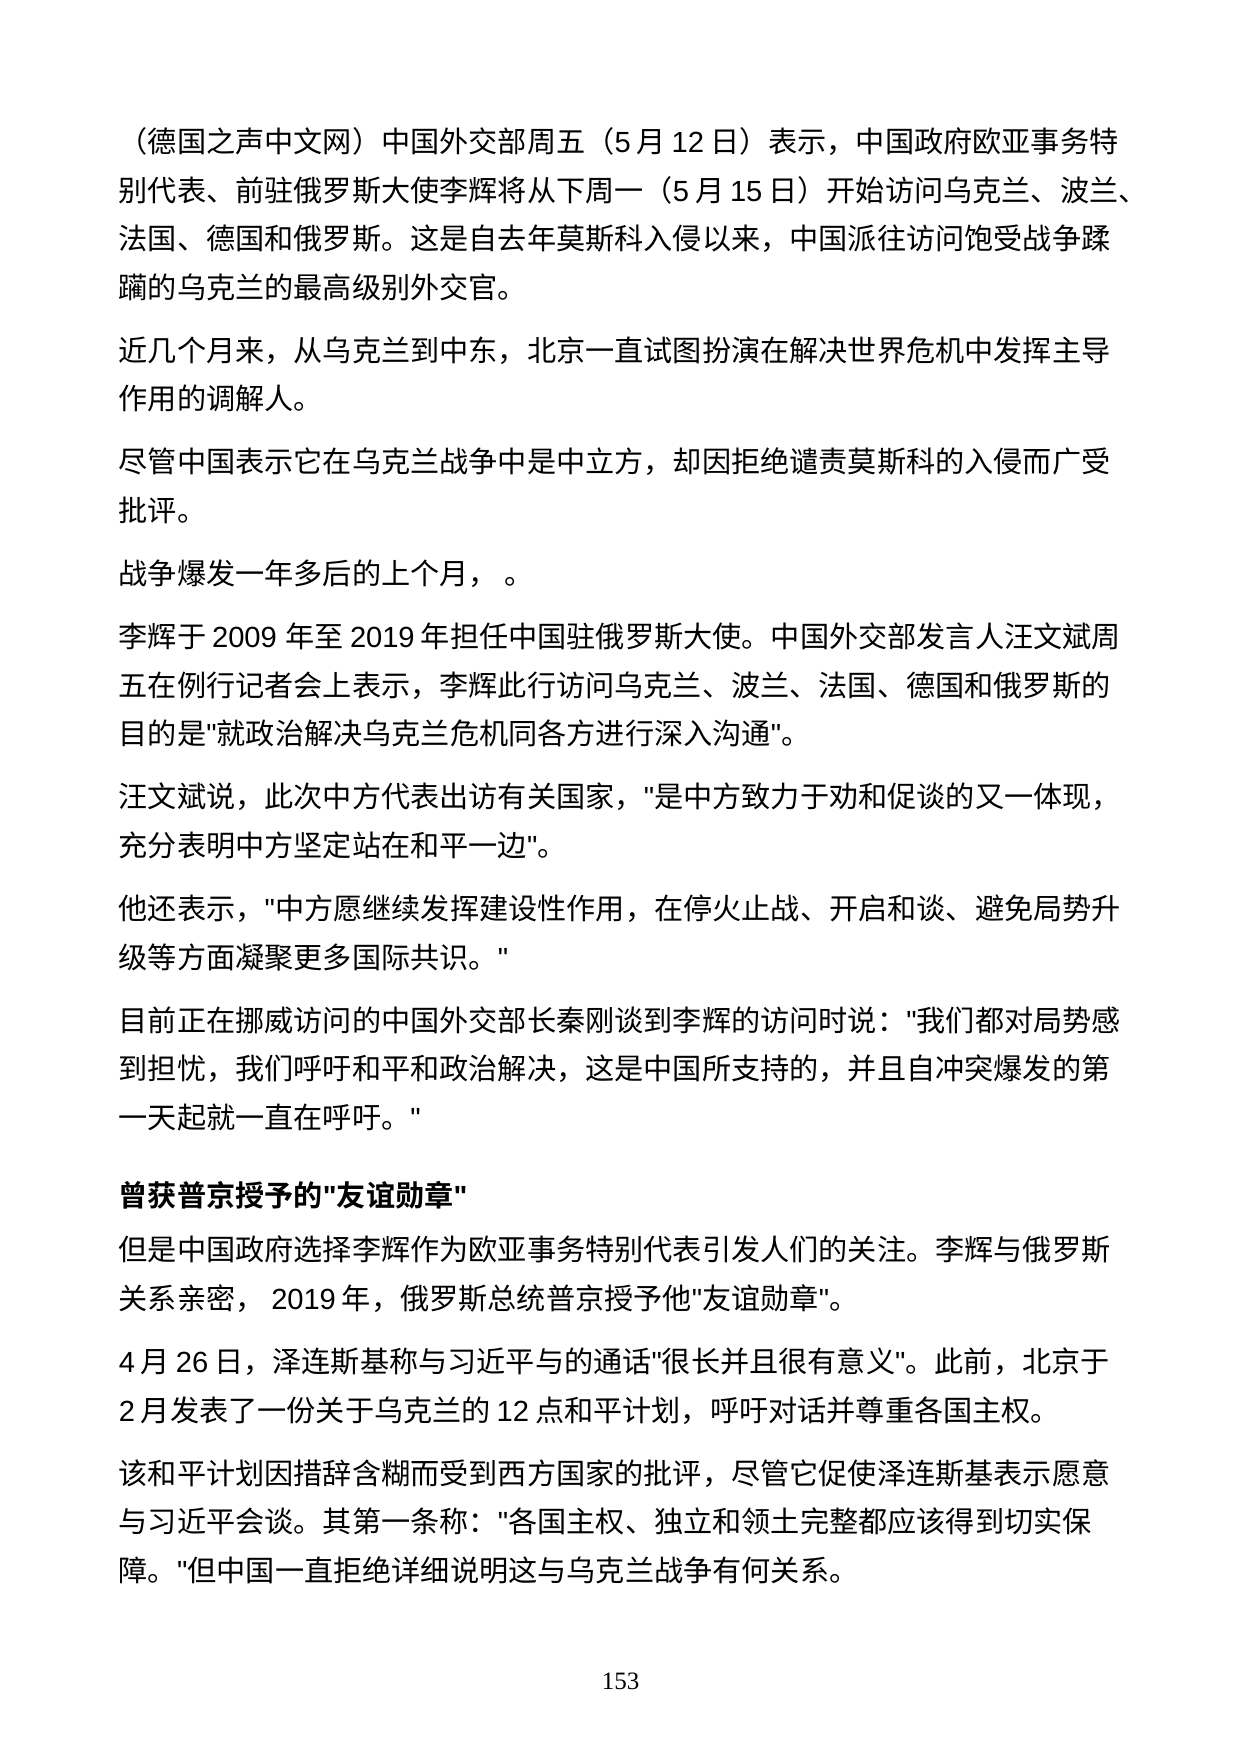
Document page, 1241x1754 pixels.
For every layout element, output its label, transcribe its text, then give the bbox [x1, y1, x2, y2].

text 但是中国政府选择李辉作为欧亚事务特别代表引发人们的关注。李辉与俄罗斯关系亲密， 2019年，俄罗斯总统普京授予他"友谊勋章"。 [118, 1227, 1122, 1318]
text 4月26日，泽连斯基称与习近平与的通话"很长并且很有意义"。此前，北京于2月发表了一份关于乌克兰的12点和平计划，呼吁对话并尊重各国主权。 [118, 1338, 1122, 1429]
text 近几个月来，从乌克兰到中东，北京一直试图扮演在解决世界危机中发挥主导作用的调解人。 [118, 327, 1122, 418]
text 尽管中国表示它在乌克兰战争中是中立方，却因拒绝谴责莫斯科的入侵而广受批评。 [118, 439, 1122, 530]
text （德国之声中文网）中国外交部周五（5月12日）表示，中国政府欧亚事务特别代表、前驻俄罗斯大使李辉将从下周一（5月15日）开始访问乌克兰、波兰、法国、德国和俄罗斯。这是自去年莫斯科入侵以来，中国派往访问饱受战争蹂躏的乌克兰的最高级别外交官。 [118, 118, 1122, 306]
subtitle 曾获普京授予的"友谊勋章" [118, 1172, 1122, 1214]
text 该和平计划因措辞含糊而受到西方国家的批评，尽管它促使泽连斯基表示愿意与习近平会谈。其第一条称："各国主权、独立和领土完整都应该得到切实保障。"但中国一直拒绝详细说明这与乌克兰战争有何关系。 [118, 1450, 1122, 1589]
text 他还表示，"中方愿继续发挥建设性作用，在停火止战、开启和谈、避免局势升级等方面凝聚更多国际共识。" [118, 886, 1122, 976]
text 汪文斌说，此次中方代表出访有关国家，"是中方致力于劝和促谈的又一体现，充分表明中方坚定站在和平一边"。 [118, 774, 1122, 865]
text 目前正在挪威访问的中国外交部长秦刚谈到李辉的访问时说："我们都对局势感到担忧，我们呼吁和平和政治解决，这是中国所支持的，并且自冲突爆发的第一天起就一直在呼吁。" [118, 997, 1122, 1137]
text 战争爆发一年多后的上个月， 。 [118, 551, 1122, 593]
text 李辉于2009 年至 2019年担任中国驻俄罗斯大使。中国外交部发言人汪文斌周五在例行记者会上表示，李辉此行访问乌克兰、波兰、法国、德国和俄罗斯的目的是"就政治解决乌克兰危机同各方进行深入沟通"。 [118, 614, 1122, 753]
